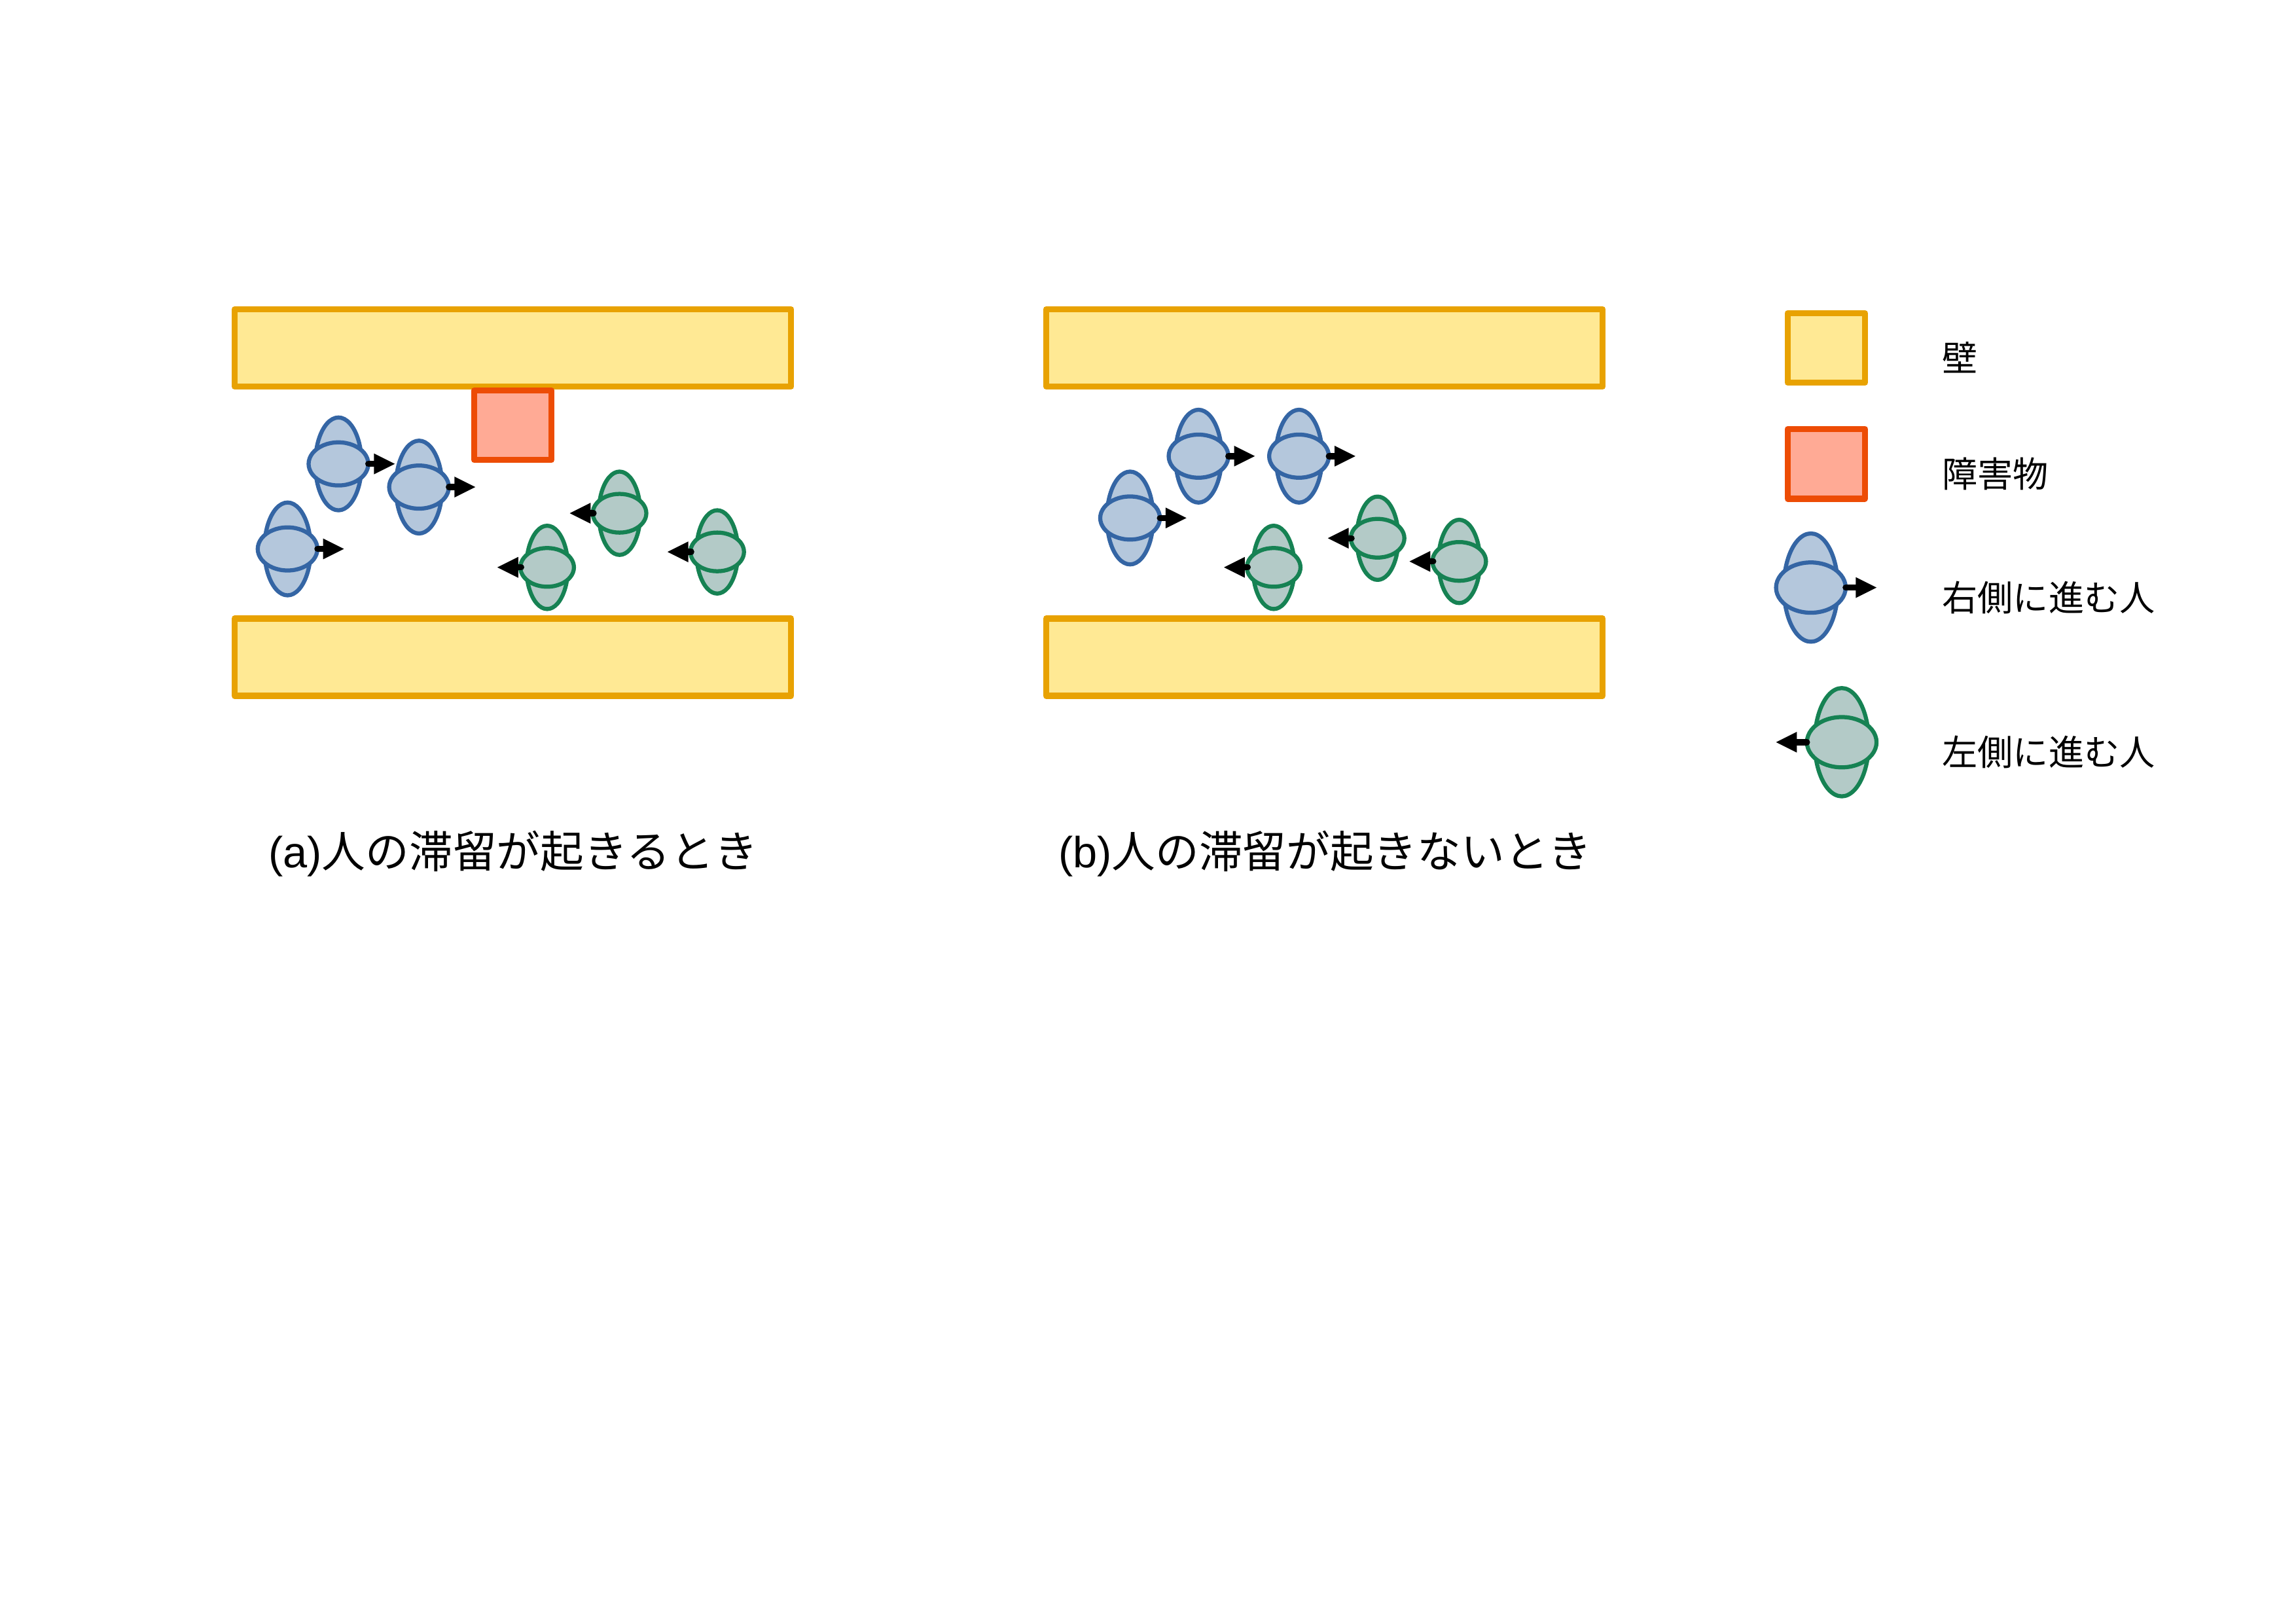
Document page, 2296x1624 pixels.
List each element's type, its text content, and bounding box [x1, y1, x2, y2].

text_box [139, 201, 2211, 936]
text_box 左側に進む人 [1932, 719, 2165, 765]
text_box 右側に進む人 [1932, 565, 2165, 611]
text_box (b)人の滞留が起きないとき [1049, 812, 1602, 871]
text_box 壁 [1932, 325, 1988, 371]
text_box (a)人の滞留が起きるとき [259, 812, 769, 871]
text_box 障害物 [1932, 441, 2059, 487]
